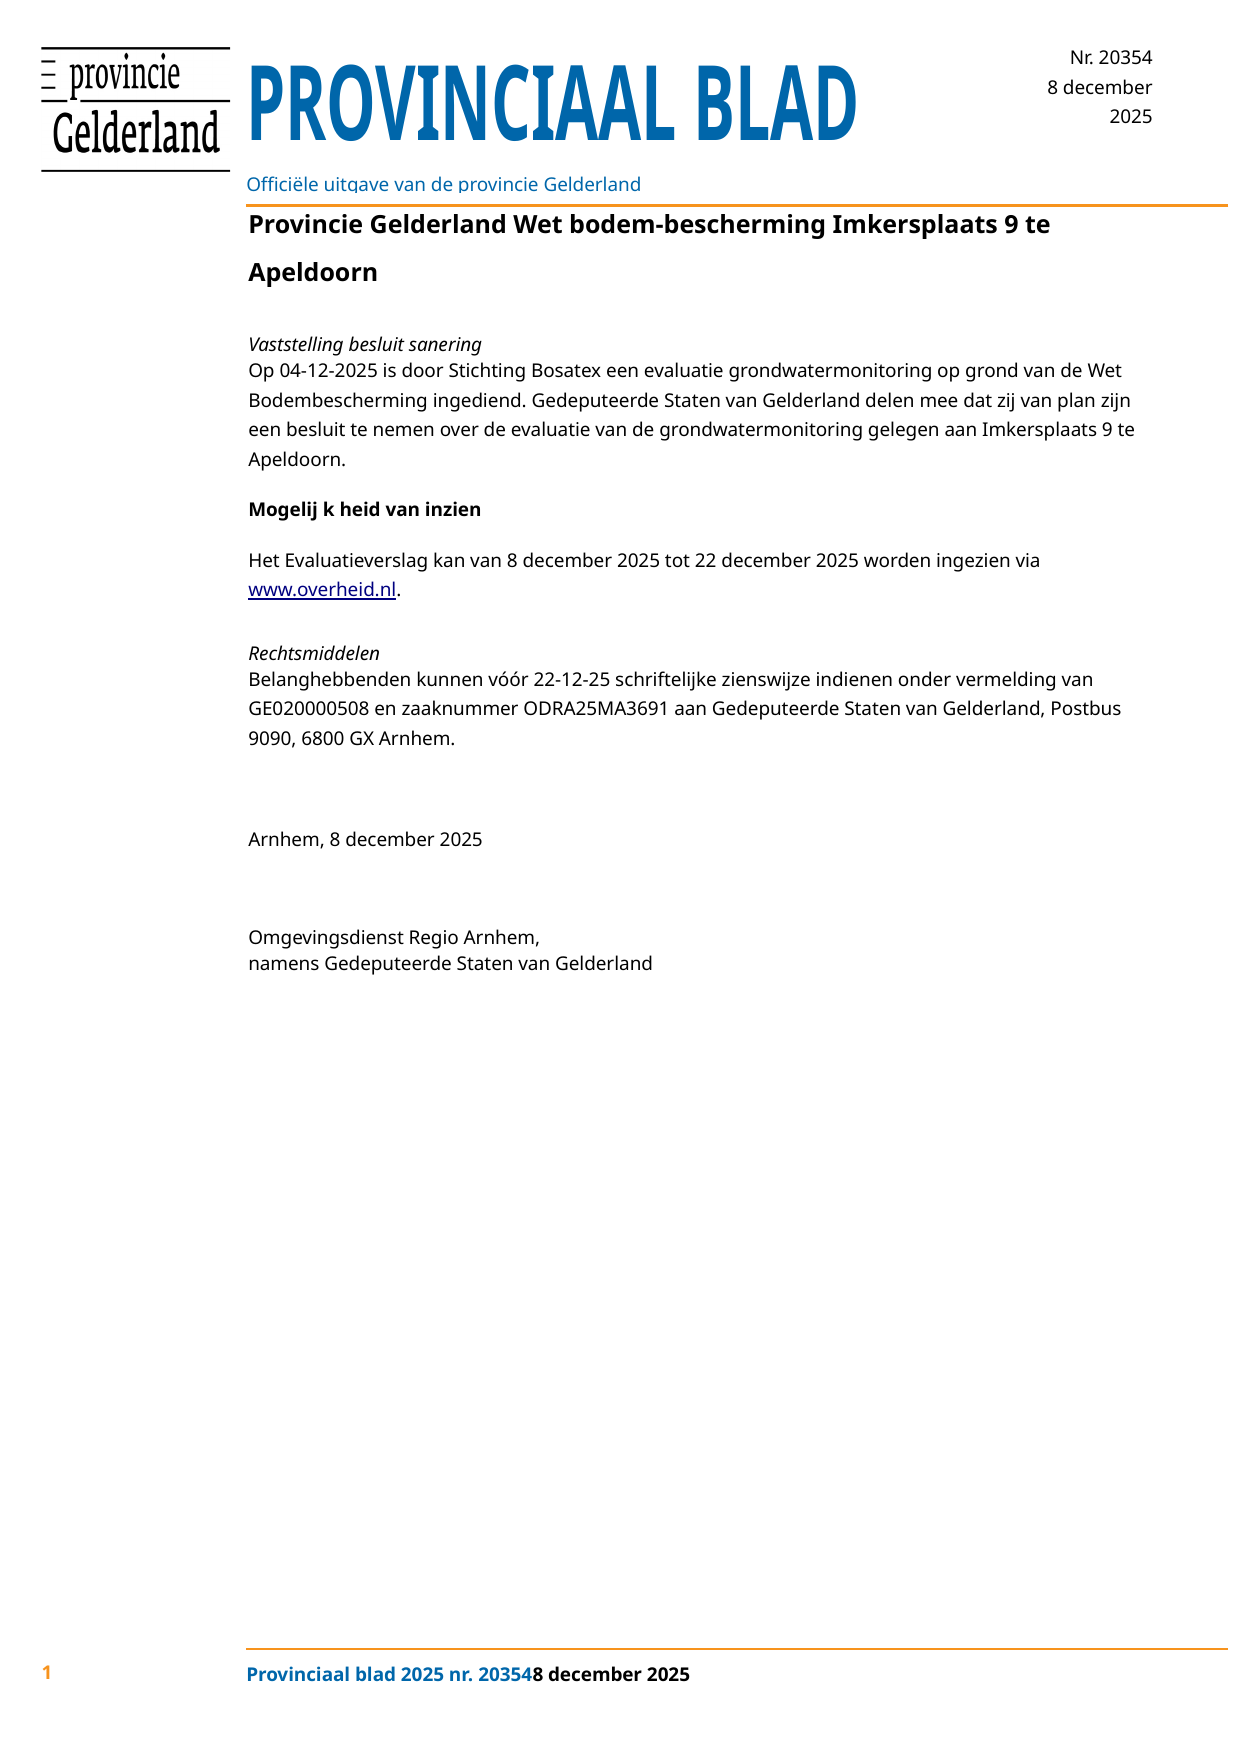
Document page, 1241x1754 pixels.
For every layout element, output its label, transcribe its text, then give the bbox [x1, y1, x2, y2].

text Rechtsmiddelen [248, 640, 1152, 666]
text Omgevingsdienst Regio Arnhem, [248, 924, 1152, 950]
picture [41, 47, 231, 172]
text Provincie Gelderland Wet bodem-bescherming Imkersplaats 9 te Apeldoorn [248, 207, 1152, 288]
text Belanghebbenden kunnen vóór 22-12-25 schriftelijke zienswijze indienen onder vermelding van GE020000508 en zaaknummer ODRA25MA3691 aan Gedeputeerde Staten van Gelderland, Postbus 9090, 6800 GX Arnhem. [248, 666, 1152, 751]
text Arnhem, 8 december 2025 [248, 826, 1152, 852]
text Mogelij k heid van inzien [248, 496, 1152, 522]
text Op 04-12-2025 is door Stichting Bosatex een evaluatie grondwatermonitoring op grond van de Wet Bodembescherming ingediend. Gedeputeerde Staten van Gelderland delen mee dat zij van plan zijn een besluit te nemen over de evaluatie van de grondwatermonitoring gelegen aan Imkersplaats 9 te Apeldoorn. [248, 357, 1152, 472]
text Het Evaluatieverslag kan van 8 december 2025 tot 22 december 2025 worden ingezien via www.overheid.nl. [248, 547, 1152, 602]
text namens Gedeputeerde Staten van Gelderland [248, 950, 1152, 976]
text Vaststelling besluit sanering [248, 331, 1152, 357]
